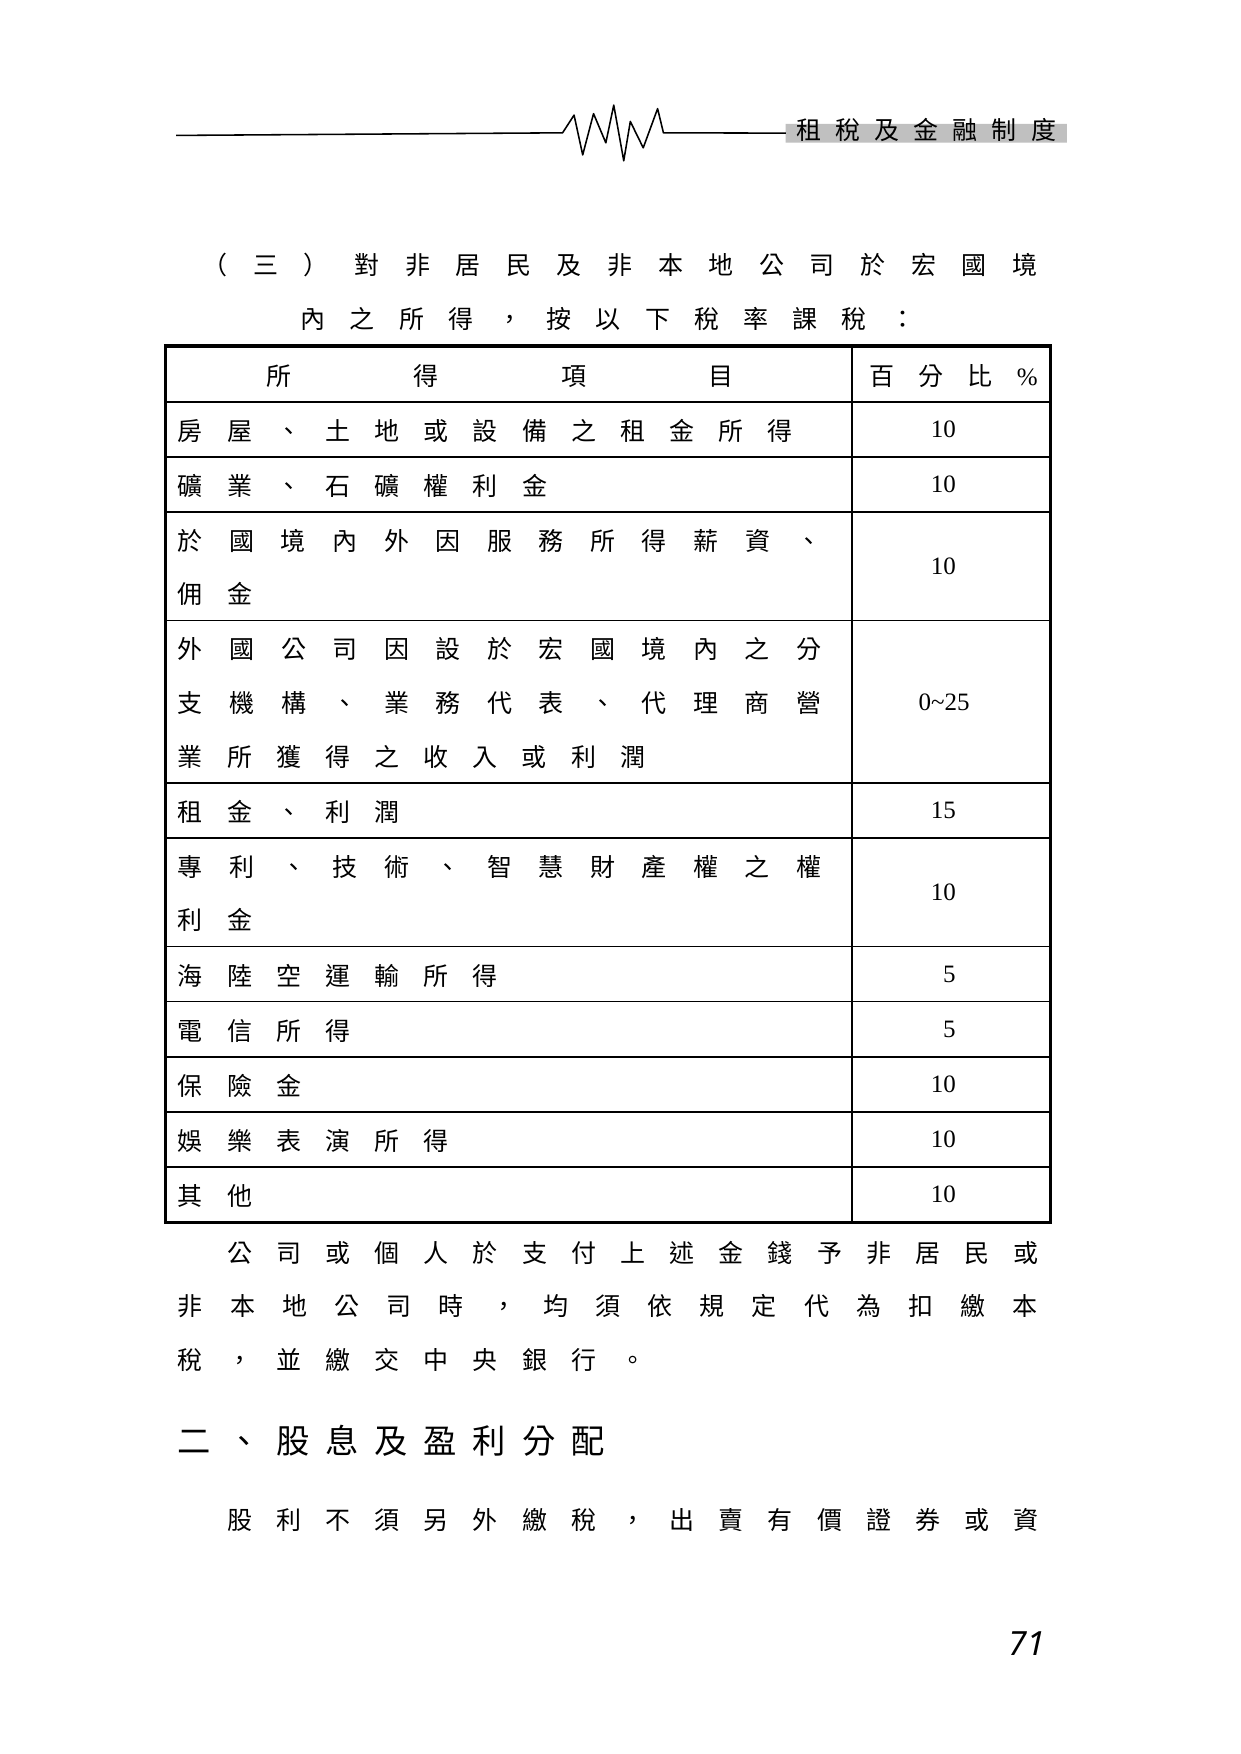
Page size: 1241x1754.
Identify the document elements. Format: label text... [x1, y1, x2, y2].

table_cell 其他 [167, 1168, 851, 1221]
table_cell 10 [853, 1113, 1049, 1166]
table_cell 10 [853, 1058, 1049, 1111]
text 二、股息及盈利分配 [178, 1412, 1063, 1465]
table_cell 保險金 [167, 1058, 851, 1111]
text （三）對非居民及非本地公司於宏國境內之所得，按以下稅率課稅： [202, 237, 1063, 344]
table_cell 租金、利潤 [167, 784, 851, 837]
table_cell 10 [853, 839, 1049, 946]
table_cell 5 [853, 947, 1049, 1001]
table_cell 10 [853, 1168, 1049, 1221]
table_cell 10 [853, 513, 1049, 620]
table_cell 電信所得 [167, 1002, 851, 1056]
table_cell 10 [853, 403, 1049, 456]
table_cell 外國公司因設於宏國境內之分支機構、業務代表、代理商營業所獲得之收入或利潤 [167, 621, 851, 782]
table_cell 專利、技術、智慧財產權之權利金 [167, 839, 851, 946]
table_cell 0~25 [853, 621, 1049, 782]
text 公司或個人於支付上述金錢予非居民或非本地公司時，均須依規定代為扣繳本稅，並繳交中央銀行。 [178, 1224, 1063, 1385]
text 股利不須另外繳稅，出賣有價證券或資 [178, 1492, 1063, 1546]
table_cell 於國境內外因服務所得薪資、佣金 [167, 513, 851, 620]
table_header 所 得 項 目 [167, 348, 851, 401]
table_cell 5 [853, 1002, 1049, 1056]
table_cell 娛樂表演所得 [167, 1113, 851, 1166]
table_cell 房屋、土地或設備之租金所得 [167, 403, 851, 456]
table_cell 海陸空運輸所得 [167, 947, 851, 1001]
table_cell 15 [853, 784, 1049, 837]
table_header 百分比% [853, 348, 1049, 401]
table_cell 10 [853, 458, 1049, 511]
table_cell 礦業、石礦權利金 [167, 458, 851, 511]
